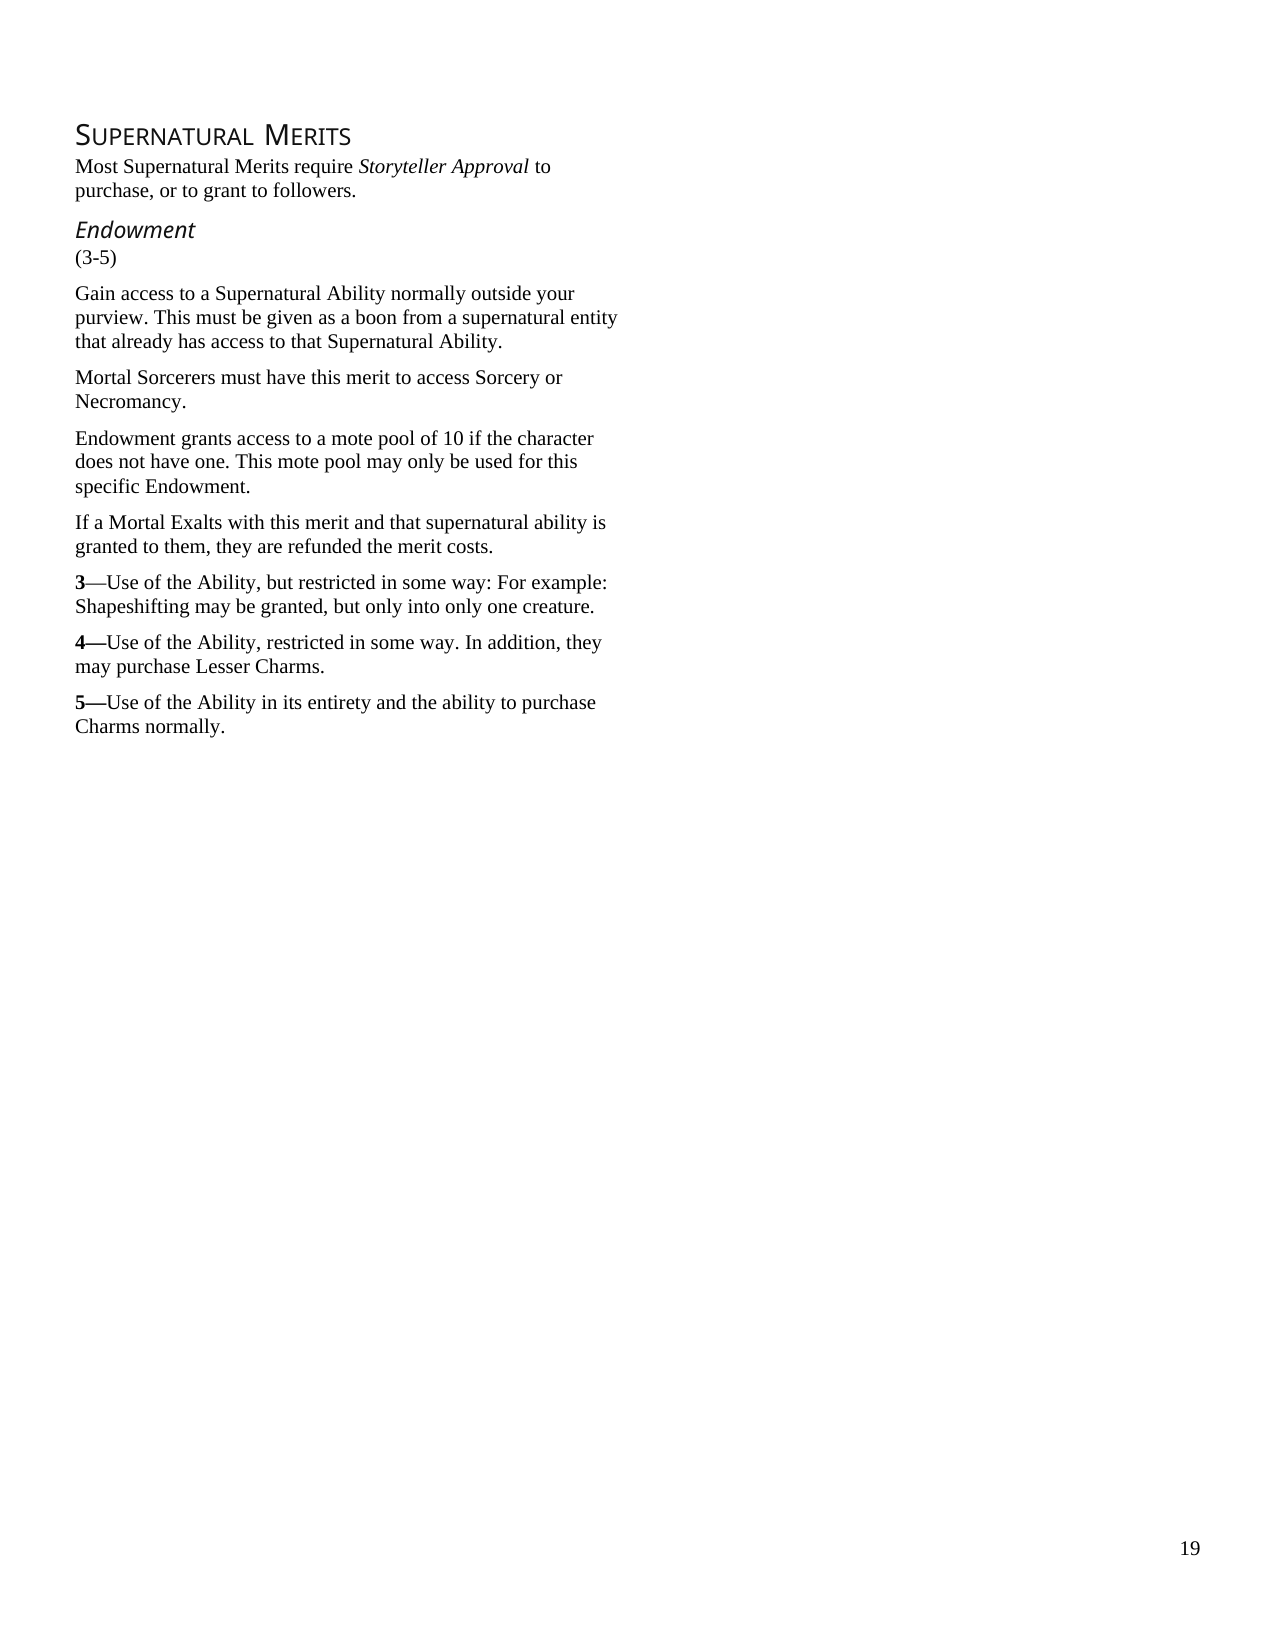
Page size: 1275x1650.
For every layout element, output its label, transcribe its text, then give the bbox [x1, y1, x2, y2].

text Most Supernatural Merits require Storyteller Approval to purchase, or to grant to followers. [75, 154, 622, 202]
text Mortal Sorcerers must have this merit to access Sorcery or Necromancy. [75, 365, 622, 413]
text Gain access to a Supernatural Ability normally outside your purview. This must be given as a boon from a supernatural entity that already has access to that Supernatural Ability. [75, 281, 622, 353]
text If a Mortal Exalts with this merit and that supernatural ability is granted to them, they are refunded the merit costs. [75, 509, 622, 558]
text 3—Use of the Ability, but restricted in some way: For example: Shapeshifting may be granted, but only into only one creature. [75, 570, 622, 618]
subtitle Endowment [75, 214, 622, 245]
subtitle Supernatural Merits [75, 114, 622, 154]
text 5—Use of the Ability in its entirety and the ability to purchase Charms normally. [75, 690, 622, 738]
text (3-5) [75, 245, 622, 269]
text 4—Use of the Ability, restricted in some way. In addition, they may purchase Lesser Charms. [75, 630, 622, 678]
text Endowment grants access to a mote pool of 10 if the character does not have one. This mote pool may only be used for this specific Endowment. [75, 425, 622, 498]
